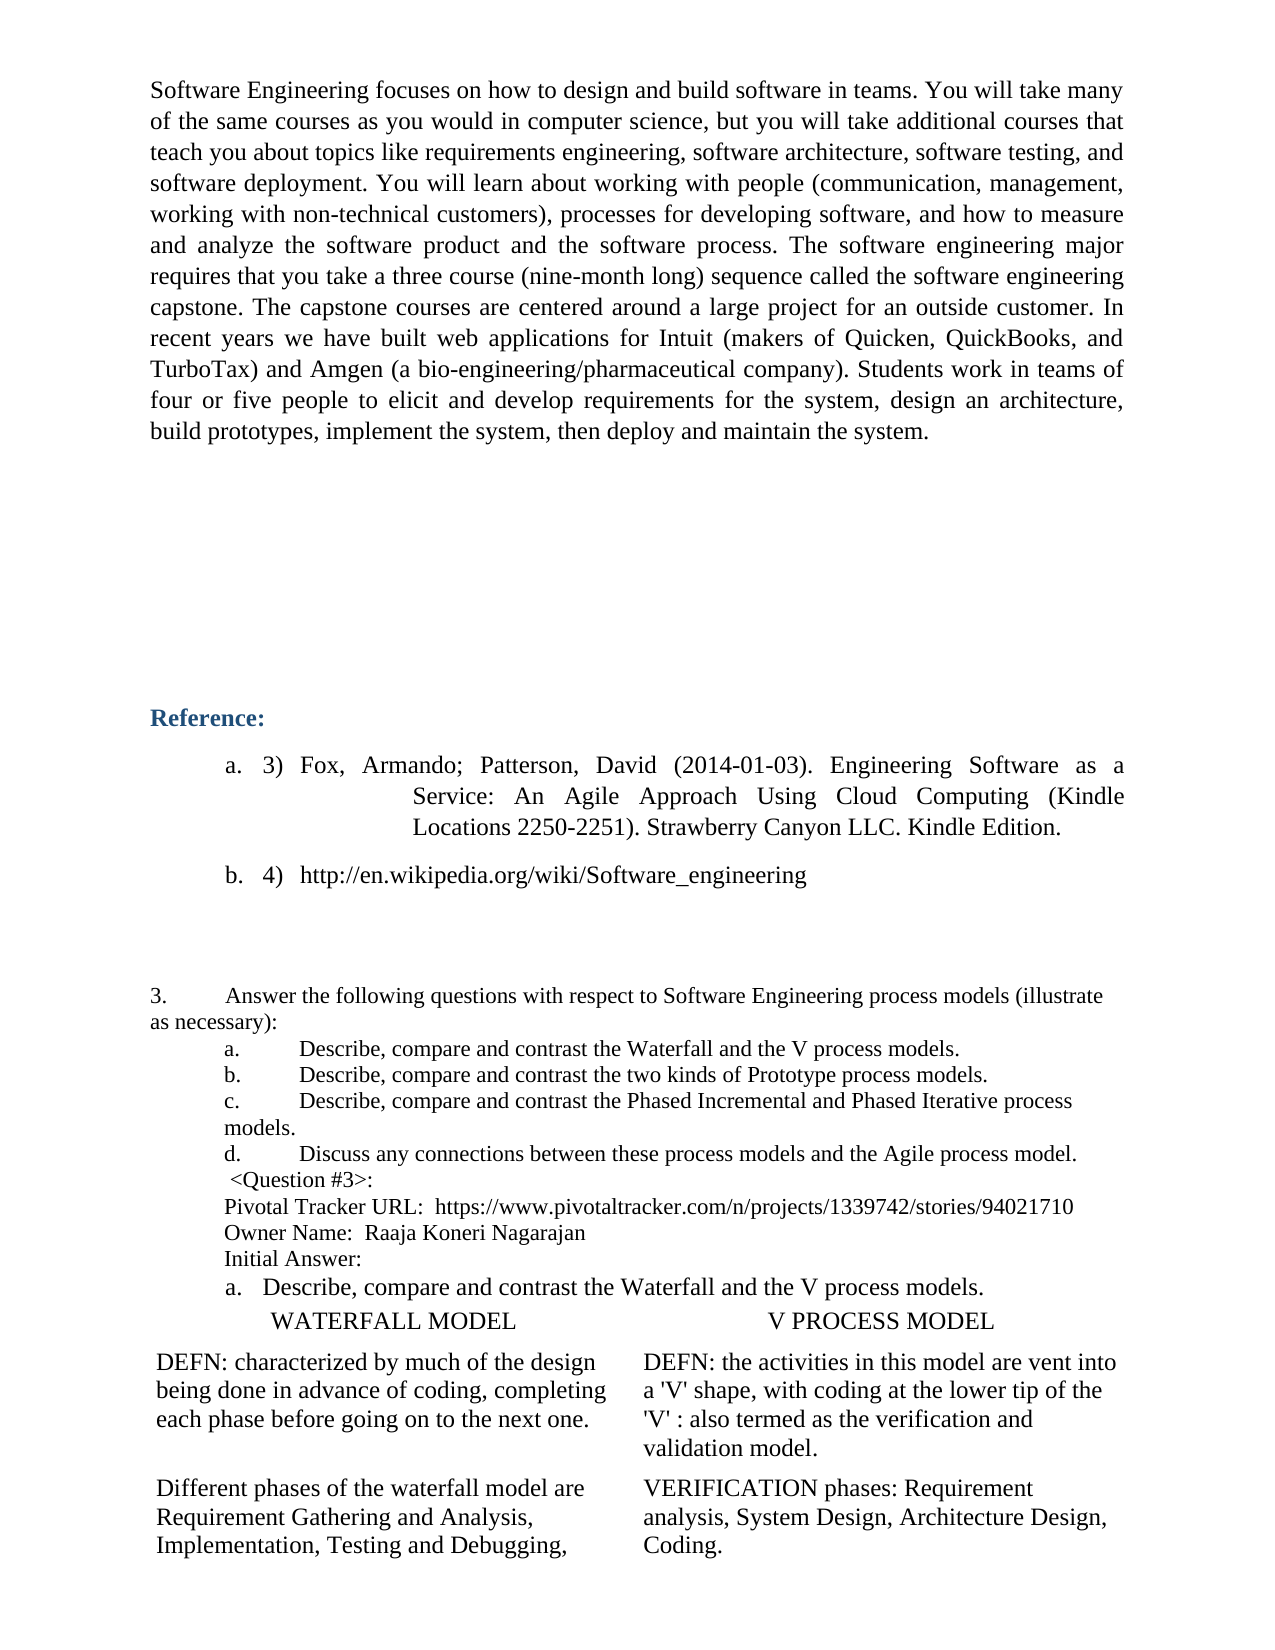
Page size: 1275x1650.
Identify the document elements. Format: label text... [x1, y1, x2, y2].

text Pivotal Tracker URL: https://www.pivotaltracker.com/n/projects/1339742/stories/94021710 [224, 1193, 1125, 1219]
text a. Describe, compare and contrast the Waterfall and the V process models. [224, 1035, 1125, 1061]
text c. Describe, compare and contrast the Phased Incremental and Phased Iterative process models. [224, 1087, 1125, 1140]
text Software Engineering focuses on how to design and build software in teams. You will take many of the same courses as you would in computer science, but you will take additional courses that teach you about topics like requirements engineering, software architecture, software testing, and software deployment. You will learn about working with people (communication, management, working with non-technical customers), processes for developing software, and how to measure and analyze the software product and the software process. The software engineering major requires that you take a three course (nine-month long) sequence called the software engineering capstone. The capstone courses are centered around a large project for an outside customer. In recent years we have built web applications for Intuit (makers of Quicken, QuickBooks, and TurboTax) and Amgen (a bio-engineering/pharmaceutical company). Students work in teams of four or five people to elicit and develop requirements for the system, design an architecture, build prototypes, implement the system, then deploy and maintain the system. [150, 75, 1125, 445]
text b. Describe, compare and contrast the two kinds of Prototype process models. [224, 1061, 1125, 1087]
table_cell DEFN: the activities in this model are vent into a 'V' shape, with coding at the lower tip of the 'V' : also termed as the verification and validation model. [638, 1341, 1125, 1467]
list 4) http://en.wikipedia.org/wiki/Software_engineering [225, 860, 1125, 889]
text 3. Answer the following questions with respect to Software Engineering process models (illustrate as necessary): [150, 982, 1125, 1035]
table_header WATERFALL MODEL [150, 1301, 637, 1341]
table_cell VERIFICATION phases: Requirement analysis, System Design, Architecture Design, Coding. [638, 1467, 1125, 1565]
list 3) Fox, Armando; Patterson, David (2014-01-03). Engineering Software as a Service: An Agile Approach Using Cloud Computing (Kindle Locations 2250-2251). Strawberry Canyon LLC. Kindle Edition. [225, 750, 1125, 841]
table_cell Different phases of the waterfall model are Requirement Gathering and Analysis, Implementation, Testing and Debugging, [150, 1467, 637, 1565]
table_header V PROCESS MODEL [638, 1301, 1125, 1341]
text Owner Name: Raaja Koneri Nagarajan [224, 1219, 1125, 1246]
text Initial Answer: [224, 1246, 1125, 1272]
list Describe, compare and contrast the Waterfall and the V process models. [225, 1272, 1125, 1301]
table_cell DEFN: characterized by much of the design being done in advance of coding, completing each phase before going on to the next one. [150, 1341, 637, 1467]
text Reference: [150, 703, 1125, 731]
text d. Discuss any connections between these process models and the Agile process model. <Question #3>: [224, 1140, 1125, 1193]
